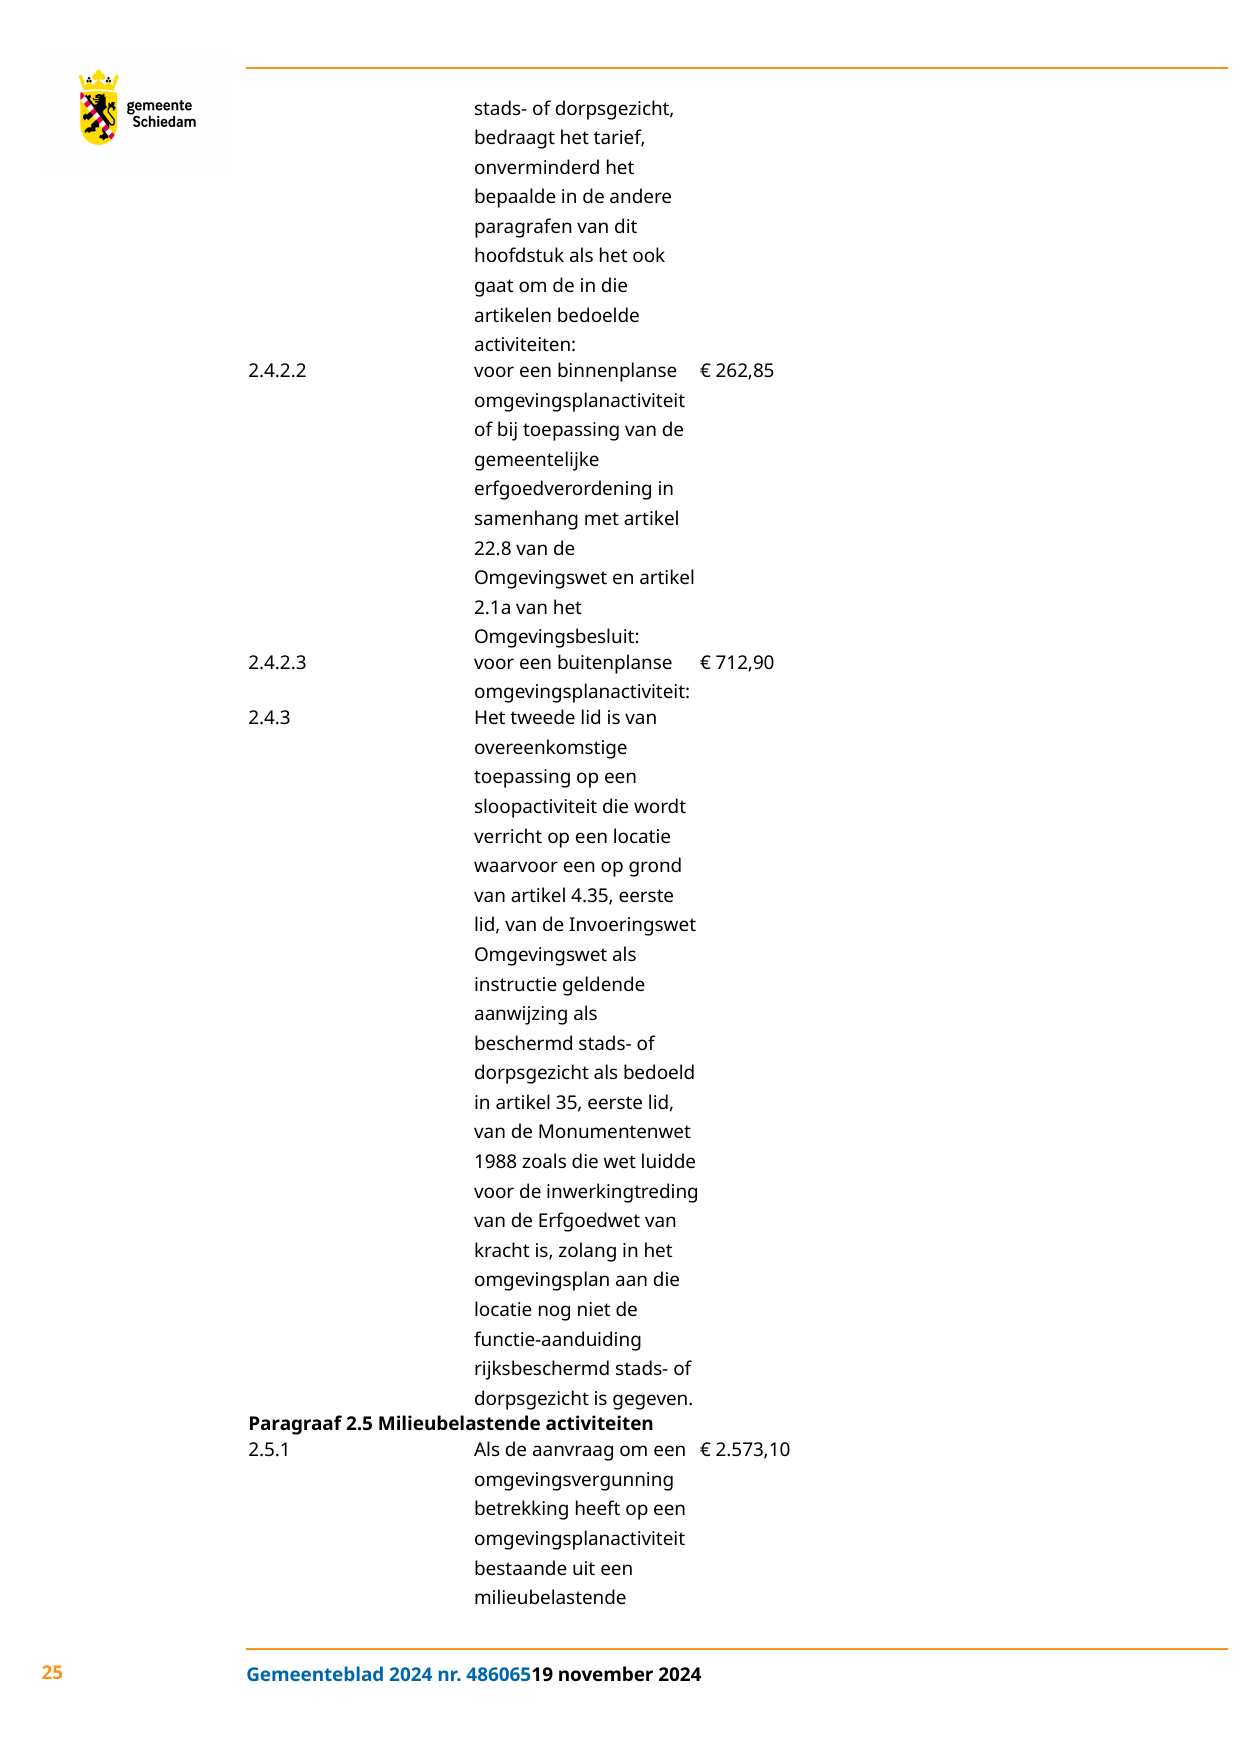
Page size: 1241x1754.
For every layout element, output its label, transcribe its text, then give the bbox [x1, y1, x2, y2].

table_cell [926, 705, 1152, 1411]
table_cell [926, 1436, 1152, 1610]
table_cell € 262,85 [700, 357, 926, 649]
table_cell 2.4.2.3 [248, 649, 474, 704]
table_cell voor een buitenplanse omgevingsplanactiviteit: [474, 649, 700, 704]
table_cell Het tweede lid is van overeenkomstige toepassing op een sloopactiviteit die wordt verricht op een locatie waarvoor een op grond van artikel 4.35, eerste lid, van de Invoeringswet Omgevingswet als instructie geldende aanwijzing als beschermd stads- of dorpsgezicht als bedoeld in artikel 35, eerste lid, van de Monumentenwet 1988 zoals die wet luidde voor de inwerkingtreding van de Erfgoedwet van kracht is, zolang in het omgevingsplan aan die locatie nog niet de functie-aanduiding rijksbeschermd stads- of dorpsgezicht is gegeven. [474, 705, 700, 1411]
table_cell € 712,90 [700, 649, 926, 704]
table_cell Paragraaf 2.5 Milieubelastende activiteiten [248, 1411, 1152, 1436]
picture [41, 47, 231, 172]
table_cell 2.4.3 [248, 705, 474, 1411]
table_cell Als de aanvraag om een omgevingsvergunning betrekking heeft op een omgevingsplanactiviteit bestaande uit een milieubelastende [474, 1436, 700, 1610]
table_cell [926, 649, 1152, 704]
table_cell voor een binnenplanse omgevingsplanactiviteit of bij toepassing van de gemeentelijke erfgoedverordening in samenhang met artikel 22.8 van de Omgevingswet en artikel 2.1a van het Omgevingsbesluit: [474, 357, 700, 649]
table_cell [248, 95, 474, 357]
table_cell € 2.573,10 [700, 1436, 926, 1610]
table_cell 2.5.1 [248, 1436, 474, 1610]
table_cell 2.4.2.2 [248, 357, 474, 649]
table_cell [700, 95, 926, 357]
table_cell [700, 705, 926, 1411]
table_cell [926, 95, 1152, 357]
table_cell stads- of dorpsgezicht, bedraagt het tarief, onverminderd het bepaalde in de andere paragrafen van dit hoofdstuk als het ook gaat om de in die artikelen bedoelde activiteiten: [474, 95, 700, 357]
table_cell [926, 357, 1152, 649]
